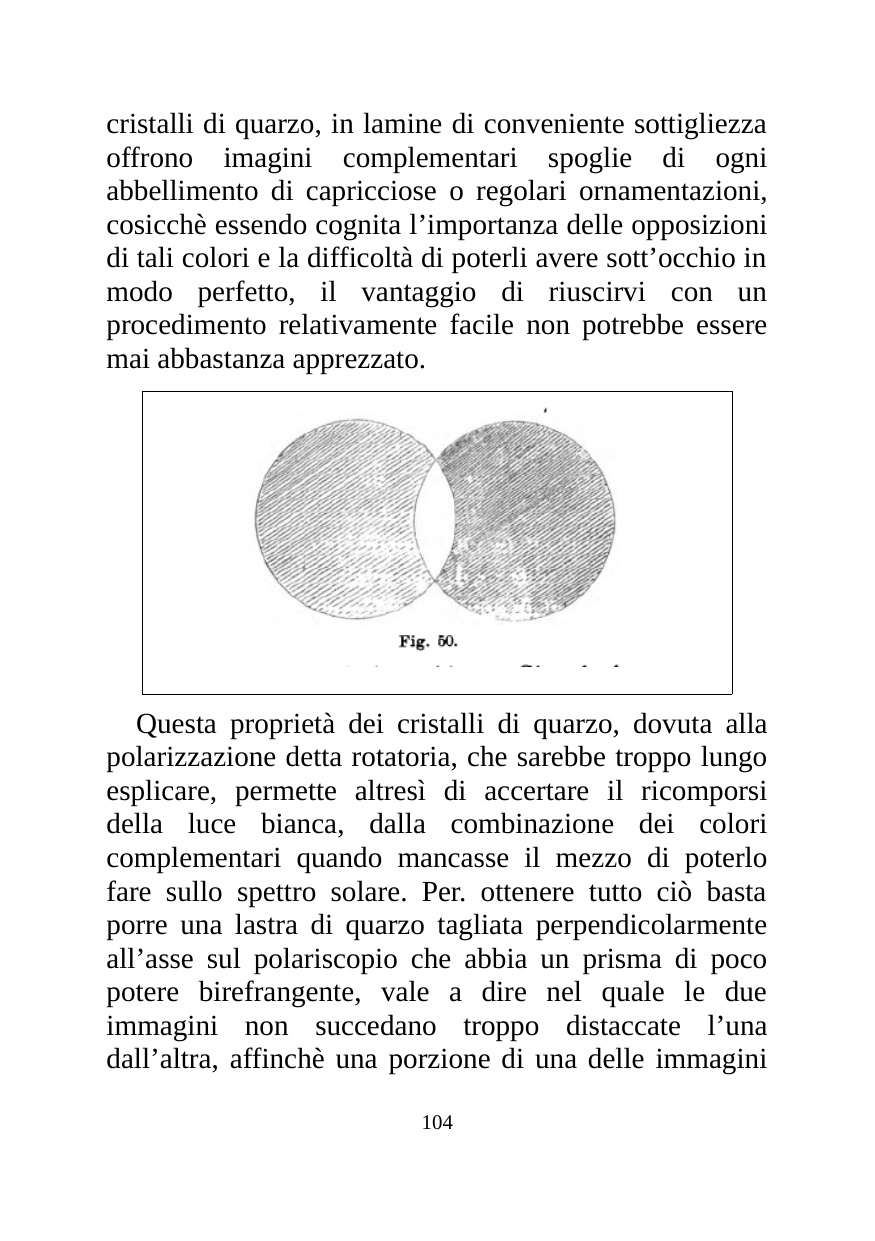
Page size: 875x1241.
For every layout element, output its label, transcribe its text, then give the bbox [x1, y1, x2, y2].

text Questa proprietà dei cristalli di quarzo, dovuta alla polarizzazione detta rotatoria, che sarebbe troppo lungo esplicare, permette altresì di accertare il ricomporsi della luce bianca, dalla combinazione dei colori complementari quando mancasse il mezzo di poterlo fare sullo spettro solare. Per. ottenere tutto ciò basta porre una lastra di quarzo tagliata perpendicolarmente all’asse sul polariscopio che abbia un prisma di poco potere birefrangente, vale a dire nel quale le due immagini non succedano troppo distaccate l’una dall’altra, affinchè una porzione di una delle immagini [106, 374, 768, 1075]
text cristalli di quarzo, in lamine di conveniente sottigliezza offrono imagini complementari spoglie di ogni abbellimento di capricciose o regolari ornamentazioni, cosicchè essendo cognita l’importanza delle opposizioni di tali colori e la difficoltà di poterli avere sott’occhio in modo perfetto, il vantaggio di riuscirvi con un procedimento relativamente facile non potrebbe essere mai abbastanza apprezzato. [106, 106, 768, 374]
picture [234, 403, 640, 667]
